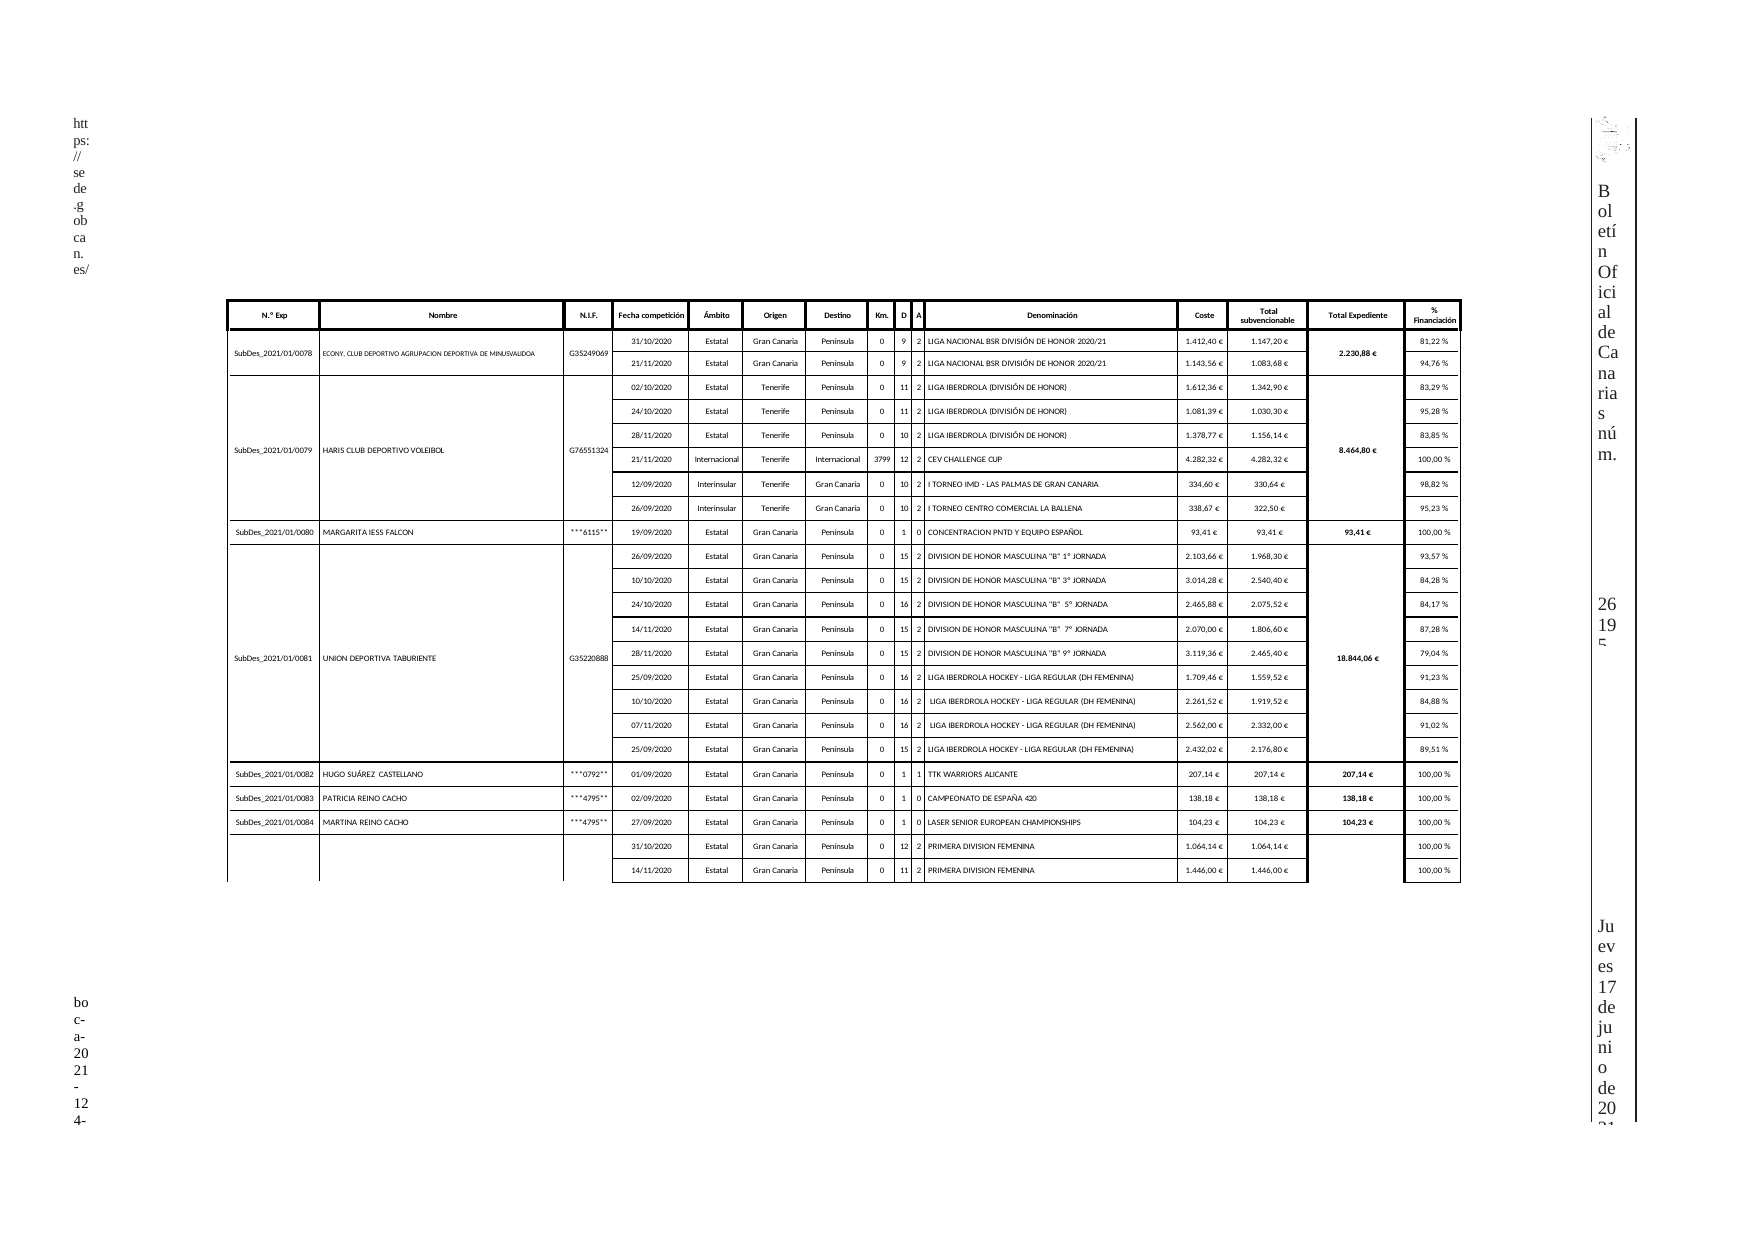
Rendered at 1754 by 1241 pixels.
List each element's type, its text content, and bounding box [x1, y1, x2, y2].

table_header D [896, 302, 910, 327]
table_cell 100,00 % [1406, 810, 1460, 834]
table_cell 0 [868, 787, 894, 810]
table_cell Península [806, 642, 867, 665]
table_cell Península [806, 835, 867, 858]
table_cell ***0792** [564, 763, 612, 786]
table_header Total Expediente [1309, 302, 1403, 327]
table_cell 28/11/2020 [613, 642, 688, 665]
table_cell 1 [912, 763, 924, 786]
table_cell Estatal [689, 376, 742, 399]
table_cell Gran Canaria [743, 666, 805, 689]
table_cell 2 [912, 690, 924, 713]
table_cell 0 [868, 521, 894, 544]
text https://sede.gobcan.es/boc [73, 116, 90, 273]
table_cell 2.465,88 € [1178, 593, 1227, 616]
table_cell 11 [895, 859, 911, 882]
table_cell 1.083,68 € [1228, 352, 1306, 375]
table_cell 07/11/2020 [613, 714, 688, 737]
table_cell 1 [895, 763, 911, 786]
table_cell Estatal [689, 569, 742, 592]
table_cell 0 [912, 787, 924, 810]
text Boletín Oficial de Canarias núm. 124 [1598, 181, 1618, 464]
table_cell 0 [868, 618, 894, 641]
table_cell Gran Canaria [743, 521, 805, 544]
table_cell Península [806, 545, 867, 568]
table_cell 2 [912, 642, 924, 665]
table_header N.I.F. [566, 302, 611, 327]
table_cell 1 [895, 521, 911, 544]
table_cell HARIS CLUB DEPORTIVO VOLEIBOL [320, 376, 563, 520]
table_cell Gran Canaria [743, 569, 805, 592]
table_cell Península [806, 811, 867, 834]
table_cell Estatal [689, 835, 742, 858]
table_cell 0 [868, 473, 894, 496]
table_cell 2 [912, 835, 924, 858]
table_cell 1.156,14 € [1228, 424, 1306, 447]
table_cell 2 [912, 352, 924, 375]
table_cell 9 [895, 331, 911, 351]
table_cell 15 [895, 569, 911, 592]
table_cell 1.806,60 € [1228, 618, 1306, 641]
table_cell Estatal [689, 666, 742, 689]
table_cell 207,14 € [1228, 763, 1306, 786]
table_cell G35249069 [564, 331, 612, 375]
table_header % Financiación [1406, 302, 1459, 327]
table_cell 87,28 % [1406, 616, 1460, 641]
table_cell Estatal [689, 593, 742, 616]
table_cell 98,82 % [1406, 471, 1460, 496]
table_cell 2.261,52 € [1178, 690, 1227, 713]
table_cell Estatal [689, 521, 742, 544]
table_cell 15 [895, 738, 911, 761]
table_cell Gran Canaria [743, 690, 805, 713]
table_cell Tenerife [743, 424, 805, 447]
table_cell DIVISION DE HONOR MASCULINA "B" 5º JORNADA [925, 593, 1177, 616]
table_cell 24/10/2020 [613, 593, 688, 616]
table_cell Península [806, 593, 867, 616]
table_cell Gran Canaria [743, 618, 805, 641]
table_cell 338,67 € [1178, 497, 1227, 520]
table_cell SubDes_2021/01/0082 [228, 761, 319, 786]
table_cell 16 [895, 666, 911, 689]
table_cell 3.119,36 € [1178, 642, 1227, 665]
table_cell 100,00 % [1406, 858, 1460, 882]
table_cell LIGA IBERDROLA (DIVISIÓN DE HONOR) [925, 376, 1177, 399]
table_cell LIGA IBERDROLA (DIVISIÓN DE HONOR) [925, 424, 1177, 447]
table_cell I TORNEO IMD - LAS PALMAS DE GRAN CANARIA [925, 473, 1177, 496]
table_cell 2 [912, 618, 924, 641]
table_cell 28/11/2020 [613, 424, 688, 447]
table_cell 104,23 € [1178, 811, 1227, 834]
table_cell Tenerife [743, 400, 805, 423]
table_cell 0 [912, 811, 924, 834]
table_cell Península [806, 859, 867, 882]
table_cell 1 [895, 787, 911, 810]
table_cell 9 [895, 352, 911, 375]
table_cell 10 [895, 497, 911, 520]
table_header Coste [1179, 302, 1226, 327]
table_cell 21/11/2020 [613, 352, 688, 375]
table_cell 2.230,88 € [1309, 331, 1403, 375]
table_cell 1.030,30 € [1228, 400, 1306, 423]
table_cell 1.378,77 € [1178, 424, 1227, 447]
table_cell 79,04 % [1406, 641, 1460, 665]
table_cell 16 [895, 714, 911, 737]
text boc-a-2021-124-3071 [74, 994, 92, 1124]
table_cell [1309, 835, 1403, 882]
table_header Fecha competición [614, 302, 687, 327]
table_header N.º Exp [229, 302, 318, 327]
table_cell 2.332,00 € [1228, 714, 1306, 737]
table_cell Península [806, 400, 867, 423]
table_cell 2.432,02 € [1178, 738, 1227, 761]
table_cell Estatal [689, 763, 742, 786]
table_cell Estatal [689, 787, 742, 810]
table_cell 21/11/2020 [613, 448, 688, 471]
table_cell Gran Canaria [743, 835, 805, 858]
table_cell 100,00 % [1406, 786, 1460, 810]
table_cell 2 [912, 569, 924, 592]
table_cell 138,18 € [1309, 787, 1403, 810]
table_cell Estatal [689, 545, 742, 568]
table_cell LIGA IBERDROLA (DIVISIÓN DE HONOR) [925, 400, 1177, 423]
table_cell UNION DEPORTIVA TABURIENTE [320, 545, 563, 761]
table_cell 207,14 € [1309, 763, 1403, 786]
table_cell 89,51 % [1406, 737, 1460, 761]
table_cell MARTINA REINO CACHO [320, 811, 563, 834]
table_cell Estatal [689, 424, 742, 447]
table_cell Interinsular [689, 473, 742, 496]
table_cell Gran Canaria [743, 642, 805, 665]
table_cell [564, 835, 612, 882]
table_cell PRIMERA DIVISION FEMENINA [925, 835, 1177, 858]
table_cell HUGO SUÁREZ CASTELLANO [320, 763, 563, 786]
table_cell 1.412,40 € [1178, 331, 1227, 351]
table_header Denominación [926, 302, 1176, 327]
table_cell Gran Canaria [743, 811, 805, 834]
table_cell MARGARITA IESS FALCON [320, 521, 563, 544]
table_cell Península [806, 569, 867, 592]
table_cell Estatal [689, 738, 742, 761]
table_cell 16 [895, 690, 911, 713]
table_cell Península [806, 763, 867, 786]
table_cell 2 [912, 473, 924, 496]
table_cell 0 [868, 352, 894, 375]
table_cell Península [806, 618, 867, 641]
table_cell 1 [895, 811, 911, 834]
table_cell 93,41 € [1228, 521, 1306, 544]
table_cell 2 [912, 593, 924, 616]
table_cell 100,00 % [1406, 520, 1460, 544]
table_cell Península [806, 666, 867, 689]
table_cell SubDes_2021/01/0083 [228, 786, 319, 810]
table_cell 1.342,90 € [1228, 376, 1306, 399]
table_cell 0 [868, 642, 894, 665]
table_cell 1.064,14 € [1228, 835, 1306, 858]
table_cell 11 [895, 400, 911, 423]
table_cell 10 [895, 473, 911, 496]
table_header Ámbito [690, 302, 741, 327]
table_cell G35220888 [564, 545, 612, 761]
table_cell CEV CHALLENGE CUP [925, 448, 1177, 471]
table_cell Internacional [806, 448, 867, 471]
table_cell LIGA IBERDROLA HOCKEY - LIGA REGULAR (DH FEMENINA) [925, 714, 1177, 737]
table_cell 2.103,66 € [1178, 545, 1227, 568]
table_cell 2 [912, 738, 924, 761]
table_cell [228, 834, 320, 882]
table_header A [913, 302, 923, 327]
table_cell Gran Canaria [743, 714, 805, 737]
table_cell 0 [868, 690, 894, 713]
table_cell 2 [912, 376, 924, 399]
table_cell 2.075,52 € [1228, 593, 1306, 616]
table_cell 93,41 € [1178, 521, 1227, 544]
table_cell 91,23 % [1406, 665, 1460, 689]
text Jueves 17 de junio de 2021 [1598, 916, 1618, 1124]
table_cell Península [806, 352, 867, 375]
table_cell 16 [895, 593, 911, 616]
table_cell 2 [912, 424, 924, 447]
table_cell 10/10/2020 [613, 690, 688, 713]
table_cell LASER SENIOR EUROPEAN CHAMPIONSHIPS [925, 811, 1177, 834]
table_cell 26/09/2020 [613, 545, 688, 568]
table_cell Estatal [689, 859, 742, 882]
table_cell 2 [912, 545, 924, 568]
table_cell Tenerife [743, 497, 805, 520]
table_cell Gran Canaria [743, 738, 805, 761]
table_cell 0 [868, 545, 894, 568]
picture [1595, 116, 1631, 162]
table_cell 81,22 % [1406, 328, 1460, 351]
table_cell Estatal [689, 352, 742, 375]
table_cell 0 [868, 424, 894, 447]
table_cell 1.968,30 € [1228, 545, 1306, 568]
table_cell 10 [895, 424, 911, 447]
table_cell 1.559,52 € [1228, 666, 1306, 689]
table_cell 95,23 % [1406, 496, 1460, 520]
table_cell 0 [868, 738, 894, 761]
table_cell 207,14 € [1178, 763, 1227, 786]
table_cell 1.147,20 € [1228, 331, 1306, 351]
table_cell 27/09/2020 [613, 811, 688, 834]
table_cell ECONY, CLUB DEPORTIVO AGRUPACION DEPORTIVA DE MINUSVALIDOA [320, 331, 563, 375]
table_cell Tenerife [743, 448, 805, 471]
table_cell 0 [868, 376, 894, 399]
table_cell Gran Canaria [743, 352, 805, 375]
table_cell [320, 835, 564, 882]
table_cell Gran Canaria [743, 859, 805, 882]
table_cell 31/10/2020 [613, 835, 688, 858]
table_cell 12/09/2020 [613, 473, 688, 496]
table_cell LIGA IBERDROLA HOCKEY - LIGA REGULAR (DH FEMENINA) [925, 738, 1177, 761]
table_cell Península [806, 738, 867, 761]
table_cell CAMPEONATO DE ESPAÑA 420 [925, 787, 1177, 810]
table_cell 02/10/2020 [613, 376, 688, 399]
table_cell Gran Canaria [743, 787, 805, 810]
table_cell 01/09/2020 [613, 763, 688, 786]
table_cell 0 [868, 835, 894, 858]
table_cell 14/11/2020 [613, 859, 688, 882]
table_cell 2 [912, 400, 924, 423]
table_cell Estatal [689, 714, 742, 737]
table_cell 2 [912, 859, 924, 882]
table_cell 0 [868, 331, 894, 351]
table_cell 2 [912, 331, 924, 351]
table_cell Península [806, 714, 867, 737]
table_cell 0 [868, 763, 894, 786]
table_cell I TORNEO CENTRO COMERCIAL LA BALLENA [925, 497, 1177, 520]
table_cell 14/11/2020 [613, 618, 688, 641]
table_header Km. [869, 302, 893, 327]
table_cell ***4795** [564, 811, 612, 834]
table_cell Estatal [689, 618, 742, 641]
table_cell SubDes_2021/01/0080 [228, 520, 319, 544]
table_cell 24/10/2020 [613, 400, 688, 423]
table_cell ***6115** [564, 521, 612, 544]
table_cell DIVISION DE HONOR MASCULINA "B" 1º JORNADA [925, 545, 1177, 568]
table_cell 4.282,32 € [1228, 448, 1306, 471]
table_cell 2 [912, 666, 924, 689]
table_cell G76551324 [564, 376, 612, 520]
table_cell 12 [895, 835, 911, 858]
table_cell 322,50 € [1228, 497, 1306, 520]
table_cell Gran Canaria [743, 593, 805, 616]
table_cell 3.014,28 € [1178, 569, 1227, 592]
table_cell Península [806, 521, 867, 544]
table_cell Estatal [689, 811, 742, 834]
table_header Total subvencionable [1229, 302, 1306, 327]
table_cell LIGA IBERDROLA HOCKEY - LIGA REGULAR (DH FEMENINA) [925, 690, 1177, 713]
table_cell 83,29 % [1406, 375, 1460, 399]
table_cell 2.176,80 € [1228, 738, 1306, 761]
table_cell TTK WARRIORS ALICANTE [925, 763, 1177, 786]
table_cell LIGA NACIONAL BSR DIVISIÓN DE HONOR 2020/21 [925, 331, 1177, 351]
table_cell SubDes_2021/01/0081 [228, 544, 319, 761]
table_cell 8.464,80 € [1309, 376, 1403, 520]
table_cell 10/10/2020 [613, 569, 688, 592]
table_cell Gran Canaria [806, 473, 867, 496]
table_cell 18.844,06 € [1309, 545, 1403, 761]
table_cell 0 [868, 593, 894, 616]
table_cell 15 [895, 642, 911, 665]
table_cell 2 [912, 448, 924, 471]
table_cell Estatal [689, 400, 742, 423]
table_cell 12 [895, 448, 911, 471]
table_cell 100,00 % [1406, 761, 1460, 786]
table_cell 138,18 € [1228, 787, 1306, 810]
table_header Destino [807, 302, 866, 327]
table_cell ***4795** [564, 787, 612, 810]
table_cell 100,00 % [1406, 834, 1460, 858]
table_cell Estatal [689, 642, 742, 665]
table_cell 93,57 % [1406, 544, 1460, 568]
table_cell 83,85 % [1406, 423, 1460, 447]
table_cell Gran Canaria [743, 331, 805, 351]
table_cell 2.465,40 € [1228, 642, 1306, 665]
table_cell Tenerife [743, 473, 805, 496]
table_cell Internacional [689, 448, 742, 471]
table_cell 0 [868, 400, 894, 423]
text 26195 [1598, 594, 1618, 646]
table_header Origen [744, 302, 804, 327]
table_cell Península [806, 331, 867, 351]
table_cell 84,88 % [1406, 689, 1460, 713]
table_cell 1.612,36 € [1178, 376, 1227, 399]
table_cell 330,64 € [1228, 473, 1306, 496]
table_cell 94,76 % [1406, 351, 1460, 375]
table_cell 2.540,40 € [1228, 569, 1306, 592]
table_cell Estatal [689, 331, 742, 351]
table_cell 104,23 € [1309, 811, 1403, 834]
table_cell 334,60 € [1178, 473, 1227, 496]
table_cell 1.709,46 € [1178, 666, 1227, 689]
table_cell 25/09/2020 [613, 666, 688, 689]
table_cell 25/09/2020 [613, 738, 688, 761]
table_cell PATRICIA REINO CACHO [320, 787, 563, 810]
table_cell 1.064,14 € [1178, 835, 1227, 858]
table_cell CONCENTRACION PNTD Y EQUIPO ESPAÑOL [925, 521, 1177, 544]
table_cell Gran Canaria [806, 497, 867, 520]
table_cell Tenerife [743, 376, 805, 399]
table_cell 0 [868, 811, 894, 834]
table_cell 2.070,00 € [1178, 618, 1227, 641]
table_cell 0 [912, 521, 924, 544]
table_cell 95,28 % [1406, 399, 1460, 423]
table_cell SubDes_2021/01/0079 [228, 375, 319, 520]
table_cell 1.446,00 € [1228, 859, 1306, 882]
table_cell 2.562,00 € [1178, 714, 1227, 737]
table_cell 138,18 € [1178, 787, 1227, 810]
table_cell 0 [868, 497, 894, 520]
table_cell DIVISION DE HONOR MASCULINA "B" 3º JORNADA [925, 569, 1177, 592]
table_cell 2 [912, 497, 924, 520]
table_cell 100,00 % [1406, 447, 1460, 471]
table_cell 11 [895, 376, 911, 399]
table_cell 1.081,39 € [1178, 400, 1227, 423]
table_cell 15 [895, 618, 911, 641]
table_cell PRIMERA DIVISION FEMENINA [925, 859, 1177, 882]
table_cell 0 [868, 859, 894, 882]
table_cell Gran Canaria [743, 545, 805, 568]
table_cell 0 [868, 569, 894, 592]
table_cell LIGA IBERDROLA HOCKEY - LIGA REGULAR (DH FEMENINA) [925, 666, 1177, 689]
table_cell 4.282,32 € [1178, 448, 1227, 471]
table_cell Interinsular [689, 497, 742, 520]
table_cell SubDes_2021/01/0078 [228, 328, 319, 375]
table_cell Gran Canaria [743, 763, 805, 786]
table_header Nombre [321, 302, 562, 327]
table_cell 0 [868, 666, 894, 689]
table_cell 02/09/2020 [613, 787, 688, 810]
table_cell 84,17 % [1406, 592, 1460, 616]
table_cell 93,41 € [1309, 521, 1403, 544]
table_cell Península [806, 376, 867, 399]
table_cell 1.919,52 € [1228, 690, 1306, 713]
table_cell 1.446,00 € [1178, 859, 1227, 882]
table_cell LIGA NACIONAL BSR DIVISIÓN DE HONOR 2020/21 [925, 352, 1177, 375]
table_cell 26/09/2020 [613, 497, 688, 520]
table_cell 84,28 % [1406, 568, 1460, 592]
table_cell Estatal [689, 690, 742, 713]
table_cell 1.143,56 € [1178, 352, 1227, 375]
table_cell 2 [912, 714, 924, 737]
table_cell 19/09/2020 [613, 521, 688, 544]
table_cell DIVISION DE HONOR MASCULINA "B" 9º JORNADA [925, 642, 1177, 665]
table_cell Península [806, 424, 867, 447]
table_cell 0 [868, 714, 894, 737]
table_cell 31/10/2020 [613, 331, 688, 351]
table_cell 104,23 € [1228, 811, 1306, 834]
table_cell Península [806, 690, 867, 713]
table_cell SubDes_2021/01/0084 [228, 810, 319, 834]
table_cell 15 [895, 545, 911, 568]
table_cell Península [806, 787, 867, 810]
table_cell 91,02 % [1406, 713, 1460, 737]
table_cell 3799 [868, 448, 894, 471]
table_cell DIVISION DE HONOR MASCULINA "B" 7º JORNADA [925, 618, 1177, 641]
